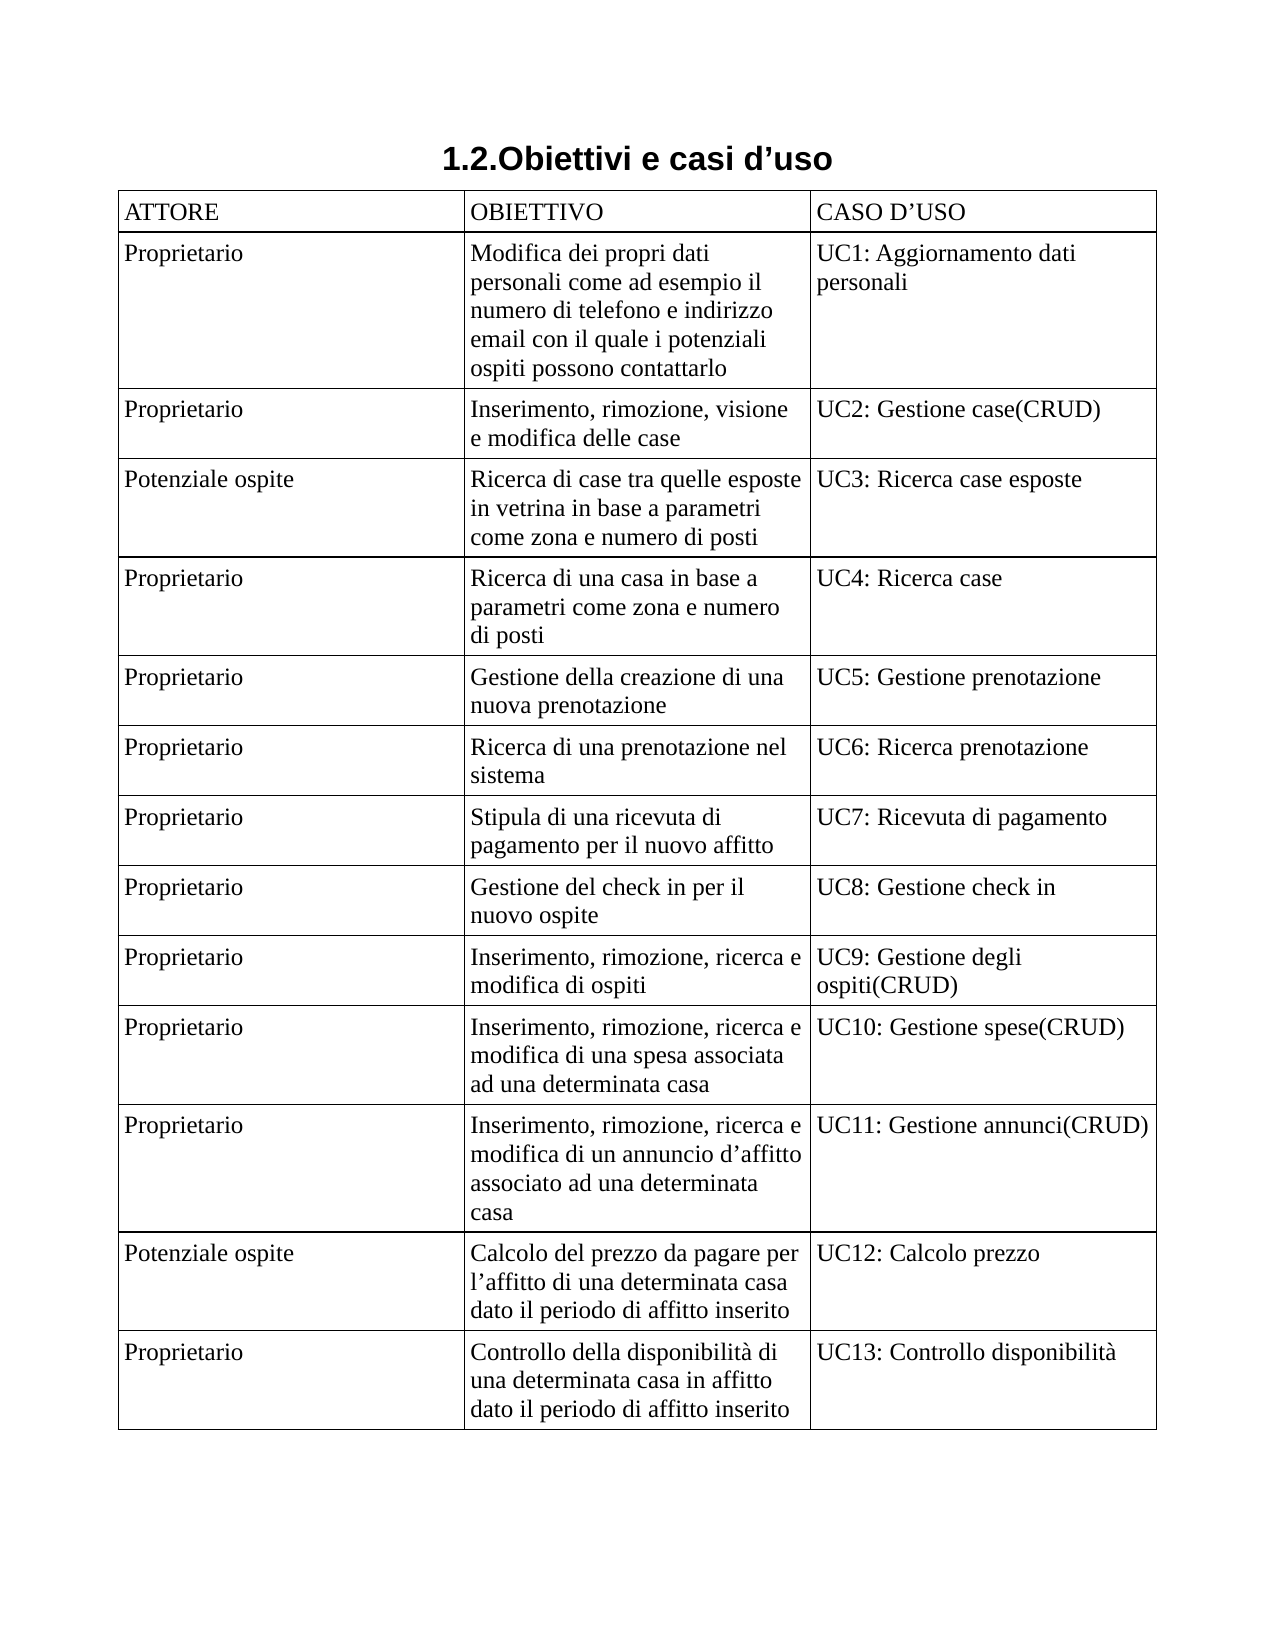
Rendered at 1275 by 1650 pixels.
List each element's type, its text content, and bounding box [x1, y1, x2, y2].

table_cell UC13: Controllo disponibilità [811, 1331, 1156, 1429]
table_cell UC10: Gestione spese(CRUD) [811, 1006, 1156, 1104]
table_cell Inserimento, rimozione, visione e modifica delle case [465, 389, 810, 458]
table_cell Proprietario [119, 1105, 464, 1231]
table_cell Proprietario [119, 866, 464, 935]
table_cell UC5: Gestione prenotazione [811, 656, 1156, 725]
table_cell UC9: Gestione degli ospiti(CRUD) [811, 936, 1156, 1005]
table_cell Inserimento, rimozione, ricerca e modifica di una spesa associata ad una determinata casa [465, 1006, 810, 1104]
table_cell Gestione della creazione di una nuova prenotazione [465, 656, 810, 725]
table_cell Controllo della disponibilità di una determinata casa in affitto dato il periodo di affitto inserito [465, 1331, 810, 1429]
table_cell Proprietario [119, 726, 464, 795]
table_cell Ricerca di una prenotazione nel sistema [465, 726, 810, 795]
table_cell UC2: Gestione case(CRUD) [811, 389, 1156, 458]
table_cell Gestione del check in per il nuovo ospite [465, 866, 810, 935]
table_cell Potenziale ospite [119, 459, 464, 556]
table_cell UC12: Calcolo prezzo [811, 1233, 1156, 1330]
table_cell Ricerca di una casa in base a parametri come zona e numero di posti [465, 558, 810, 655]
table_cell Potenziale ospite [119, 1233, 464, 1330]
table_cell Calcolo del prezzo da pagare per l’affitto di una determinata casa dato il periodo di affitto inserito [465, 1233, 810, 1330]
table_cell UC1: Aggiornamento dati personali [811, 233, 1156, 388]
table_cell Proprietario [119, 389, 464, 458]
table_cell Proprietario [119, 936, 464, 1005]
table_header ATTORE [119, 191, 464, 231]
table_cell Modifica dei propri dati personali come ad esempio il numero di telefono e indirizzo email con il quale i potenziali ospiti possono contattarlo [465, 233, 810, 388]
table_cell Proprietario [119, 1331, 464, 1429]
table_cell Proprietario [119, 233, 464, 388]
table_cell UC3: Ricerca case esposte [811, 459, 1156, 556]
subtitle 1.2.Obiettivi e casi d’uso [118, 139, 1157, 178]
table_header OBIETTIVO [465, 191, 810, 231]
table_cell UC8: Gestione check in [811, 866, 1156, 935]
table_cell Inserimento, rimozione, ricerca e modifica di un annuncio d’affitto associato ad una determinata casa [465, 1105, 810, 1231]
table_cell Proprietario [119, 558, 464, 655]
table_cell UC4: Ricerca case [811, 558, 1156, 655]
table_cell Inserimento, rimozione, ricerca e modifica di ospiti [465, 936, 810, 1005]
table_cell Proprietario [119, 796, 464, 865]
table_cell UC7: Ricevuta di pagamento [811, 796, 1156, 865]
table_cell Ricerca di case tra quelle esposte in vetrina in base a parametri come zona e numero di posti [465, 459, 810, 556]
table_cell Stipula di una ricevuta di pagamento per il nuovo affitto [465, 796, 810, 865]
table_cell UC6: Ricerca prenotazione [811, 726, 1156, 795]
table_cell Proprietario [119, 1006, 464, 1104]
table_header CASO D’USO [811, 191, 1156, 231]
table_cell Proprietario [119, 656, 464, 725]
table_cell UC11: Gestione annunci(CRUD) [811, 1105, 1156, 1231]
